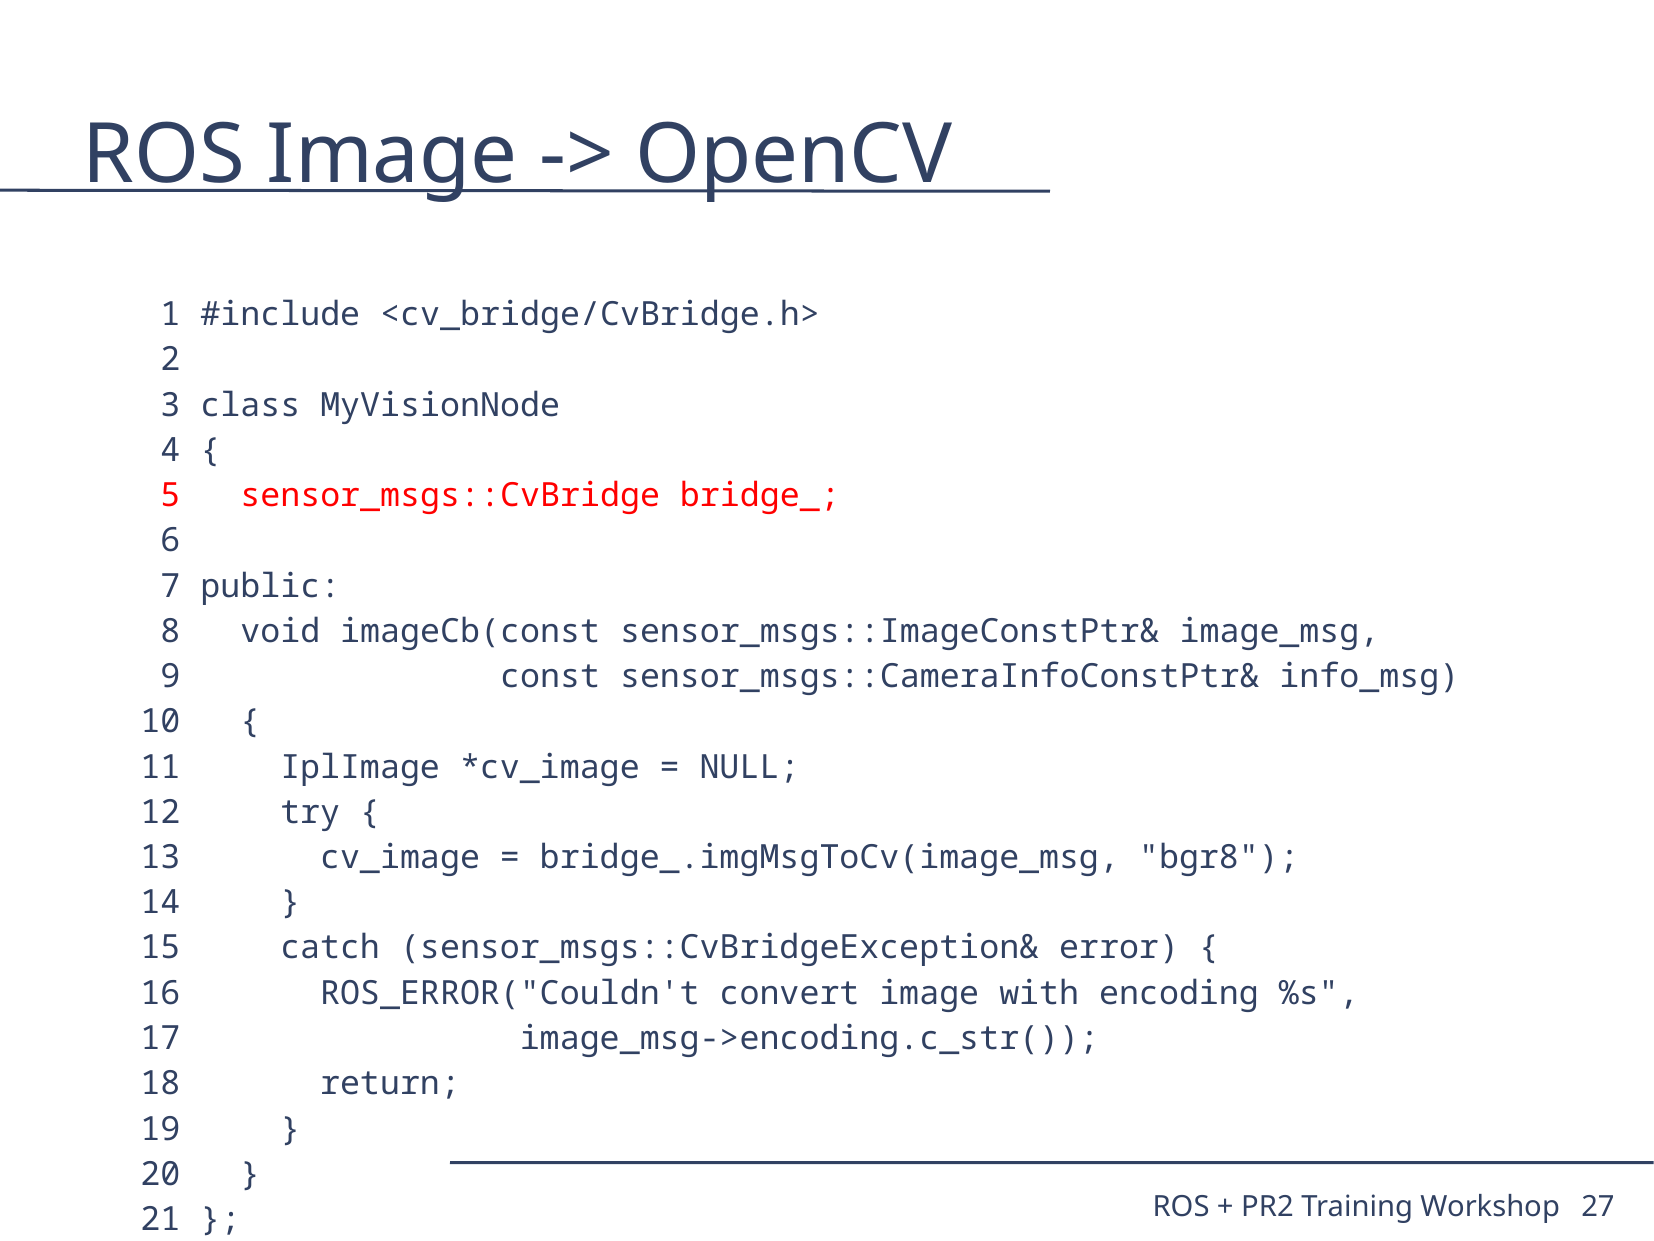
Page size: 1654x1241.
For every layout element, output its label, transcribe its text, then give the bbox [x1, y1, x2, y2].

title ROS Image -> OpenCV [82, 75, 1571, 226]
list 1 #include <cv_bridge/CvBridge.h> 2 3 class MyVisionNode 4 { 5 sensor_msgs::CvBridge bridge_; 6 7 public: 8 void imageCb(const sensor_msgs::ImageConstPtr& image_msg, 9 const sensor_msgs::CameraInfoConstPtr& info_msg) 10 { 11 IplImage *cv_image = NULL; 12 try { 13 cv_image = bridge_.imgMsgToCv(image_msg, "bgr8"); 14 } 15 catch (sensor_msgs::CvBridgeException& error) { 16 ROS_ERROR("Couldn't convert image with encoding %s", 17 image_msg->encoding.c_str()); 18 return; 19 } 20 } 21 }; [82, 290, 1571, 1109]
